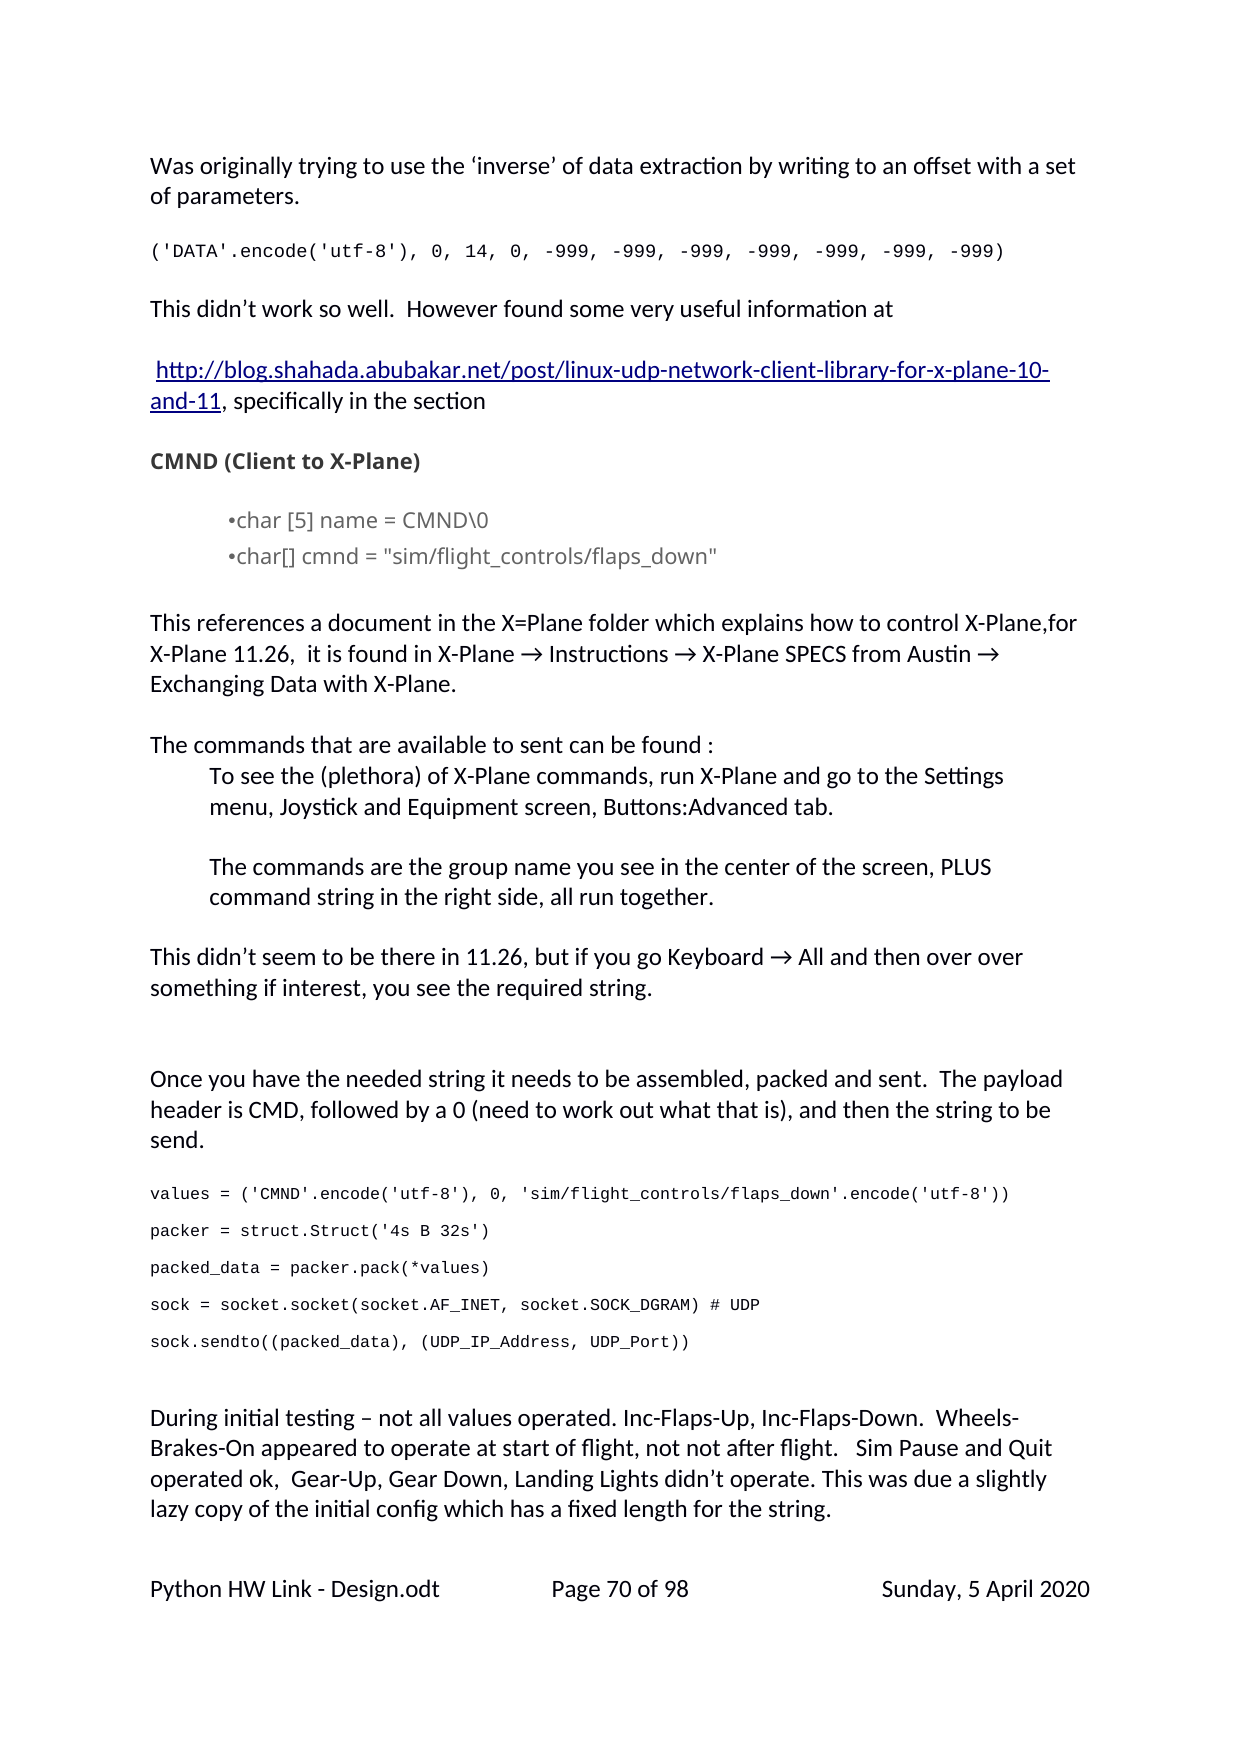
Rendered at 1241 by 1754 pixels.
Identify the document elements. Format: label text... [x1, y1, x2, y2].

text sock.sendto((packed_data), (UDP_IP_Address, UDP_Port)) [150, 1334, 1090, 1353]
text http://blog.shahada.abubakar.net/post/linux-udp-network-client-library-for-x-plane-10-and-11, specifically in the section [150, 354, 1090, 415]
text ('DATA'.encode('utf-8'), 0, 14, 0, -999, -999, -999, -999, -999, -999, -999) [150, 242, 1090, 263]
text packed_data = packer.pack(*values) [150, 1260, 1090, 1278]
text During initial testing – not all values operated. Inc-Flaps-Up, Inc-Flaps-Down. Wheels-Brakes-On appeared to operate at start of flight, not not after flight. Sim Pause and Quit operated ok, Gear-Up, Gear Down, Landing Lights didn’t operate. This was due a slightly lazy copy of the initial config which has a fixed length for the string. [150, 1402, 1090, 1524]
text This didn’t work so well. However found some very useful information at [150, 293, 1090, 324]
text This references a document in the X=Plane folder which explains how to control X-Plane,for X-Plane 11.26, it is found in X-Plane → Instructions → X-Plane SPECS from Austin → Exchanging Data with X-Plane. [150, 607, 1090, 699]
text To see the (plethora) of X-Plane commands, run X-Plane and go to the Settings menu, Joystick and Equipment screen, Buttons:Advanced tab. [209, 760, 1031, 821]
text CMND (Client to X-Plane) [150, 446, 1090, 476]
text values = ('CMND'.encode('utf-8'), 0, 'sim/flight_controls/flaps_down'.encode('utf-8')) [150, 1185, 1090, 1204]
text sock = socket.socket(socket.AF_INET, socket.SOCK_DGRAM) # UDP [150, 1297, 1090, 1316]
list char [5] name = CMND\0 [150, 506, 1090, 535]
text This didn’t seem to be there in 11.26, but if you go Keyboard → All and then over over something if interest, you see the required string. [150, 941, 1090, 1002]
list char[] cmnd = "sim/flight_controls/flaps_down" [150, 541, 1090, 571]
text The commands are the group name you see in the center of the screen, PLUS command string in the right side, all run together. [209, 851, 1031, 912]
text packer = struct.Struct('4s B 32s') [150, 1222, 1090, 1241]
text Once you have the needed string it needs to be assembled, packed and sent. The payload header is CMD, followed by a 0 (need to work out what that is), and then the string to be send. [150, 1063, 1090, 1155]
text Was originally trying to use the ‘inverse’ of data extraction by writing to an offset with a set of parameters. [150, 150, 1090, 211]
text The commands that are available to sent can be found : [150, 729, 1090, 760]
